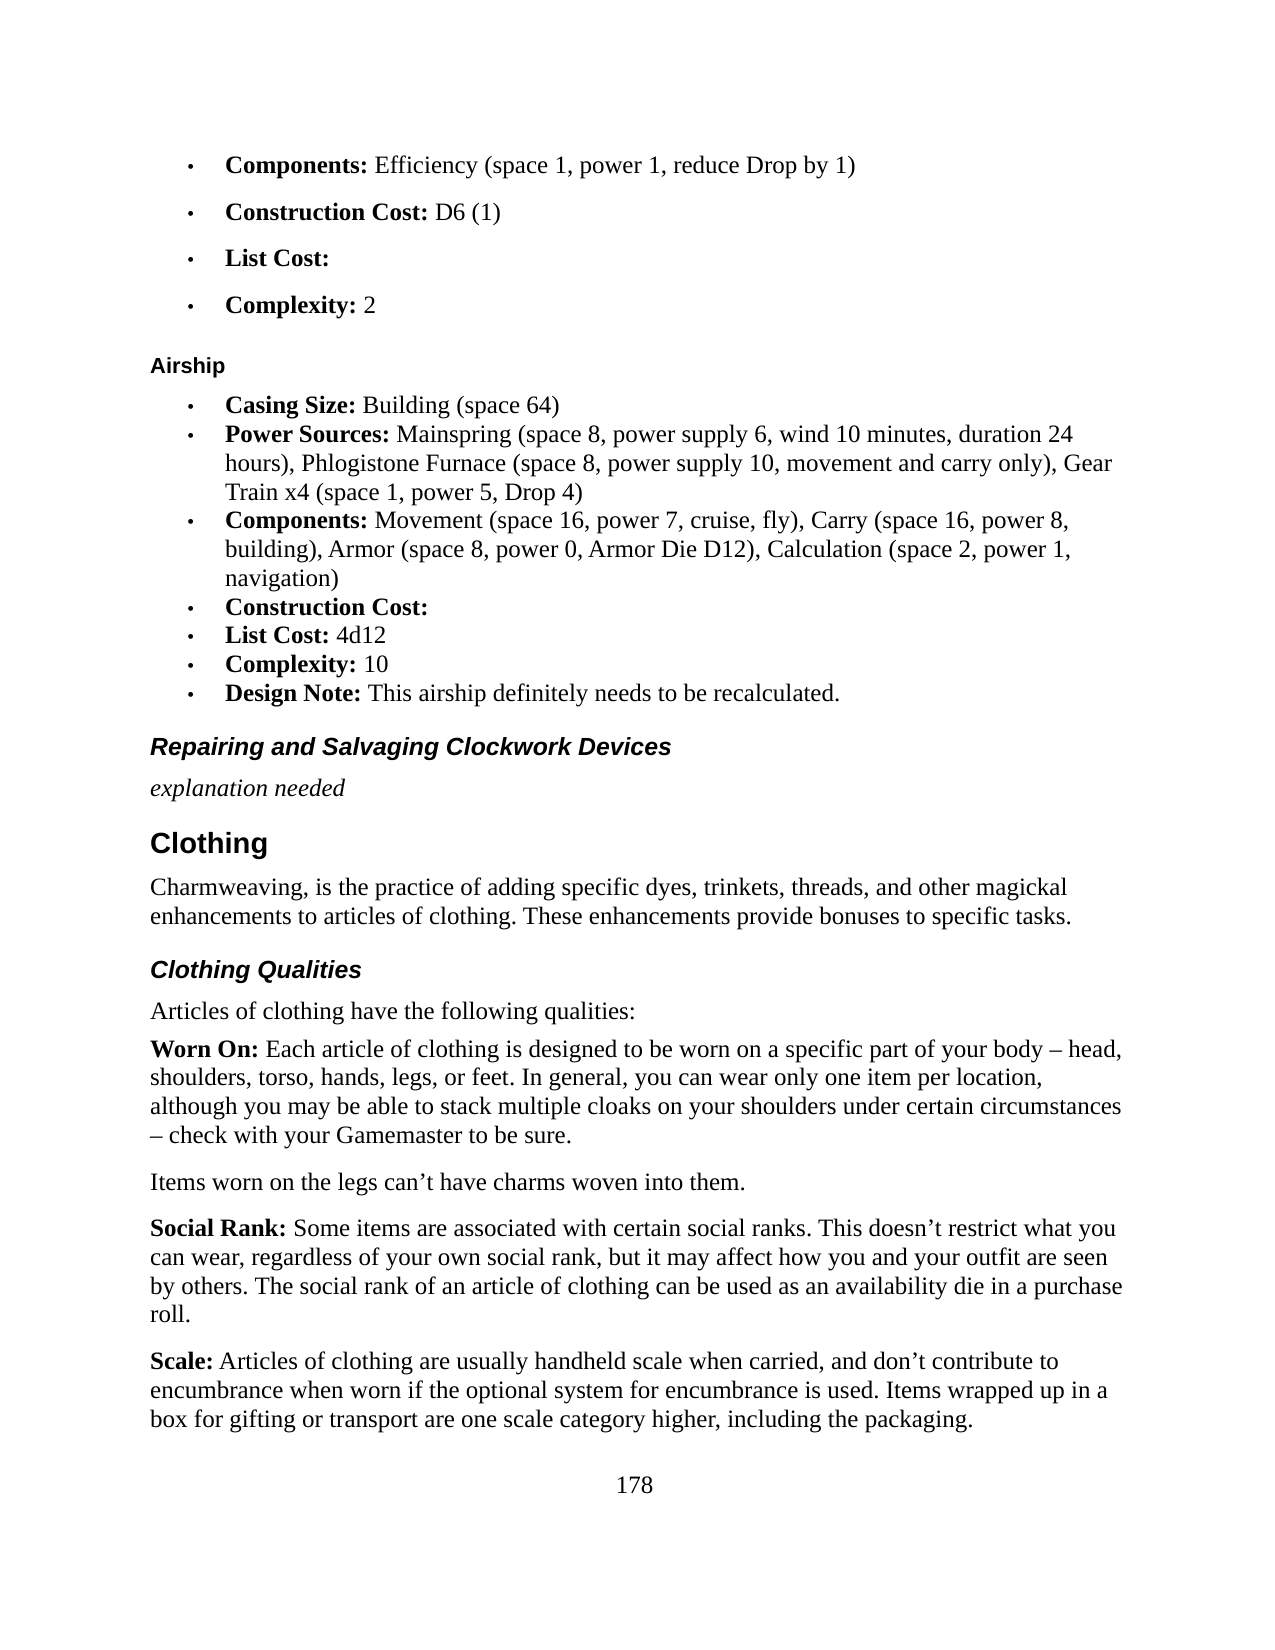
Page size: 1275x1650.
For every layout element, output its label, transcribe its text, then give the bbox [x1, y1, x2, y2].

text Items worn on the legs can’t have charms woven into them. [150, 1167, 1125, 1195]
list Components: Efficiency (space 1, power 1, reduce Drop by 1) [187, 150, 1125, 179]
text Scale: Articles of clothing are usually handheld scale when carried, and don’t contribute to encumbrance when worn if the optional system for encumbrance is used. Items wrapped up in a box for gifting or transport are one scale category higher, including the packaging. [150, 1346, 1125, 1432]
list Components: Movement (space 16, power 7, cruise, fly), Carry (space 16, power 8, building), Armor (space 8, power 0, Armor Die D12), Calculation (space 2, power 1, navigation) [187, 505, 1125, 592]
text Social Rank: Some items are associated with certain social ranks. This doesn’t restrict what you can wear, regardless of your own social rank, but it may affect how you and your outfit are seen by others. The social rank of an article of clothing can be used as an availability die in a purchase roll. [150, 1213, 1125, 1328]
text Articles of clothing have the following qualities: [150, 996, 1125, 1025]
list Design Note: This airship definitely needs to be recalculated. [187, 678, 1125, 707]
subtitle Clothing Qualities [150, 955, 1125, 983]
text explanation needed [150, 773, 1125, 801]
text Worn On: Each article of clothing is designed to be worn on a specific part of your body – head, shoulders, torso, hands, legs, or feet. In general, you can wear only one item per location, although you may be able to stack multiple cloaks on your shoulders under certain circumstances – check with your Gamemaster to be sure. [150, 1034, 1125, 1149]
list Casing Size: Building (space 64) [187, 390, 1125, 419]
list List Cost: 4d12 [187, 620, 1125, 649]
list Complexity: 2 [187, 290, 1125, 319]
list List Cost: [187, 243, 1125, 272]
subtitle Clothing [150, 826, 1125, 860]
list Construction Cost: D6 (1) [187, 197, 1125, 225]
subtitle Airship [150, 353, 1125, 378]
text Charmweaving, is the practice of adding specific dyes, trinkets, threads, and other magickal enhancements to articles of clothing. These enhancements provide bonuses to specific tasks. [150, 872, 1125, 930]
list Construction Cost: [187, 592, 1125, 620]
list Power Sources: Mainspring (space 8, power supply 6, wind 10 minutes, duration 24 hours), Phlogistone Furnace (space 8, power supply 10, movement and carry only), Gear Train x4 (space 1, power 5, Drop 4) [187, 419, 1125, 505]
subtitle Repairing and Salvaging Clockwork Devices [150, 732, 1125, 760]
list Complexity: 10 [187, 649, 1125, 678]
